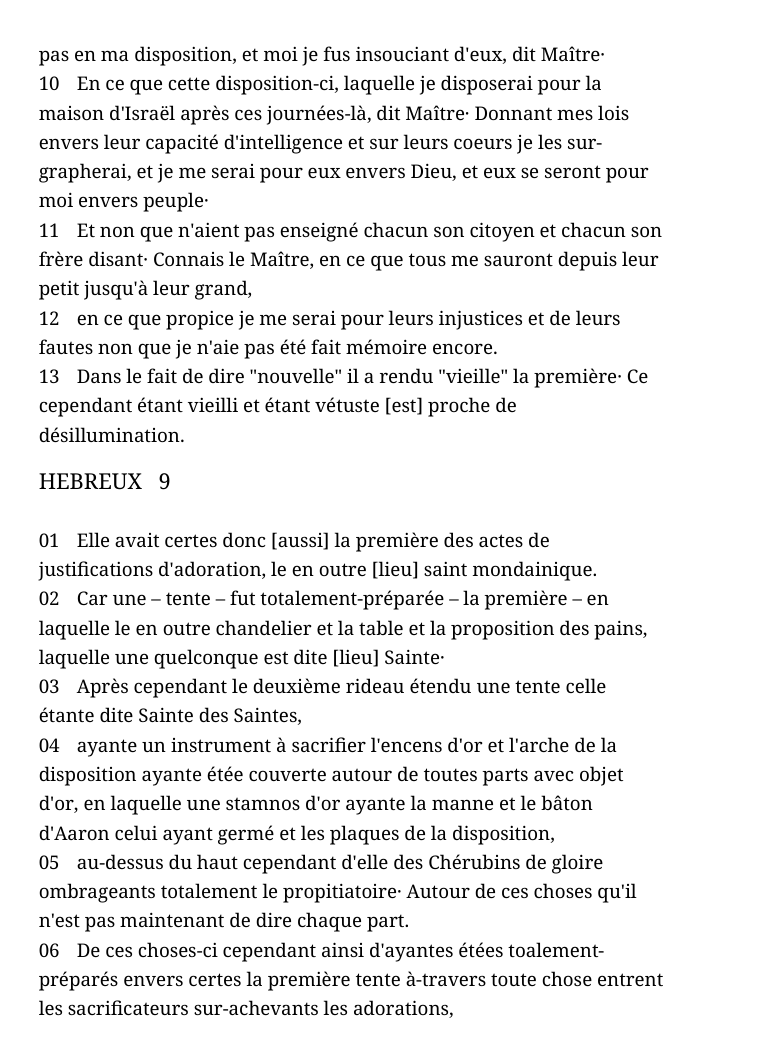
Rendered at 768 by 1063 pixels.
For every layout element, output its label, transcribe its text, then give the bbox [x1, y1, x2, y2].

text pas en ma disposition, et moi je fus insouciant d'eux, dit Maître· 10 En ce que cette disposition-ci, laquelle je disposerai pour la maison d'Israël après ces journées-là, dit Maître· Donnant mes lois envers leur capacité d'intelligence et sur leurs coeurs je les sur-grapherai, et je me serai pour eux envers Dieu, et eux se seront pour moi envers peuple· 11 Et non que n'aient pas enseigné chacun son citoyen et chacun son frère disant· Connais le Maître, en ce que tous me sauront depuis leur petit jusqu'à leur grand, 12 en ce que propice je me serai pour leurs injustices et de leurs fautes non que je n'aie pas été fait mémoire encore. 13 Dans le fait de dire "nouvelle" il a rendu "vieille" la première· Ce cependant étant vieilli et étant vétuste [est] proche de désillumination. [38, 41, 667, 447]
text 01 Elle avait certes donc [aussi] la première des actes de justifications d'adoration, le en outre [lieu] saint mondainique. 02 Car une – tente – fut totalement-préparée – la première – en laquelle le en outre chandelier et la table et la proposition des pains, laquelle une quelconque est dite [lieu] Sainte· 03 Après cependant le deuxième rideau étendu une tente celle étante dite Sainte des Saintes, 04 ayante un instrument à sacrifier l'encens d'or et l'arche de la disposition ayante étée couverte autour de toutes parts avec objet d'or, en laquelle une stamnos d'or ayante la manne et le bâton d'Aaron celui ayant germé et les plaques de la disposition, 05 au-dessus du haut cependant d'elle des Chérubins de gloire ombrageants totalement le propitiatoire· Autour de ces choses qu'il n'est pas maintenant de dire chaque part. 06 De ces choses-ci cependant ainsi d'ayantes étées toalement-préparés envers certes la première tente à-travers toute chose entrent les sacrificateurs sur-achevants les adorations, [38, 500, 667, 1021]
text HEBREUX 9 [38, 466, 667, 496]
